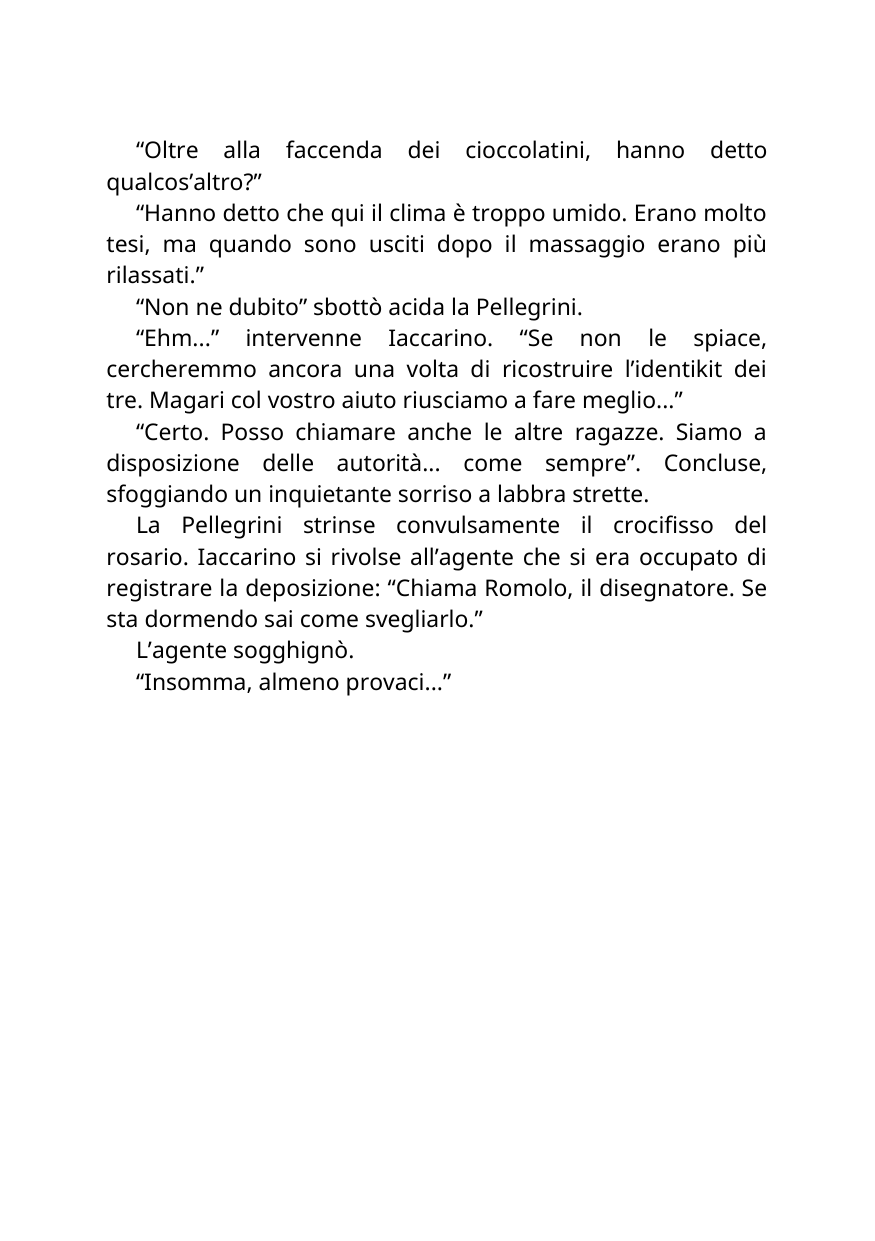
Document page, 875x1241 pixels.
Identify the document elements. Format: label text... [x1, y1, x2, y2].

text “Ehm...” intervenne Iaccarino. “Se non le spiace, cercheremmo ancora una volta di ricostruire l’identikit dei tre. Magari col vostro aiuto riusciamo a fare meglio...” [106, 322, 768, 416]
text “Oltre alla faccenda dei cioccolatini, hanno detto qualcos’altro?” [106, 134, 768, 197]
text La Pellegrini strinse convulsamente il crocifisso del rosario. Iaccarino si rivolse all’agente che si era occupato di registrare la deposizione: “Chiama Romolo, il disegnatore. Se sta dormendo sai come svegliarlo.” [106, 509, 768, 634]
text L’agente sogghignò. [106, 634, 768, 666]
text “Hanno detto che qui il clima è troppo umido. Erano molto tesi, ma quando sono usciti dopo il massaggio erano più rilassati.” [106, 197, 768, 291]
text “Insomma, almeno provaci...” [106, 666, 768, 697]
text “Non ne dubito” sbottò acida la Pellegrini. [106, 291, 768, 322]
text “Certo. Posso chiamare anche le altre ragazze. Siamo a disposizione delle autorità... come sempre”. Concluse, sfoggiando un inquietante sorriso a labbra strette. [106, 416, 768, 509]
